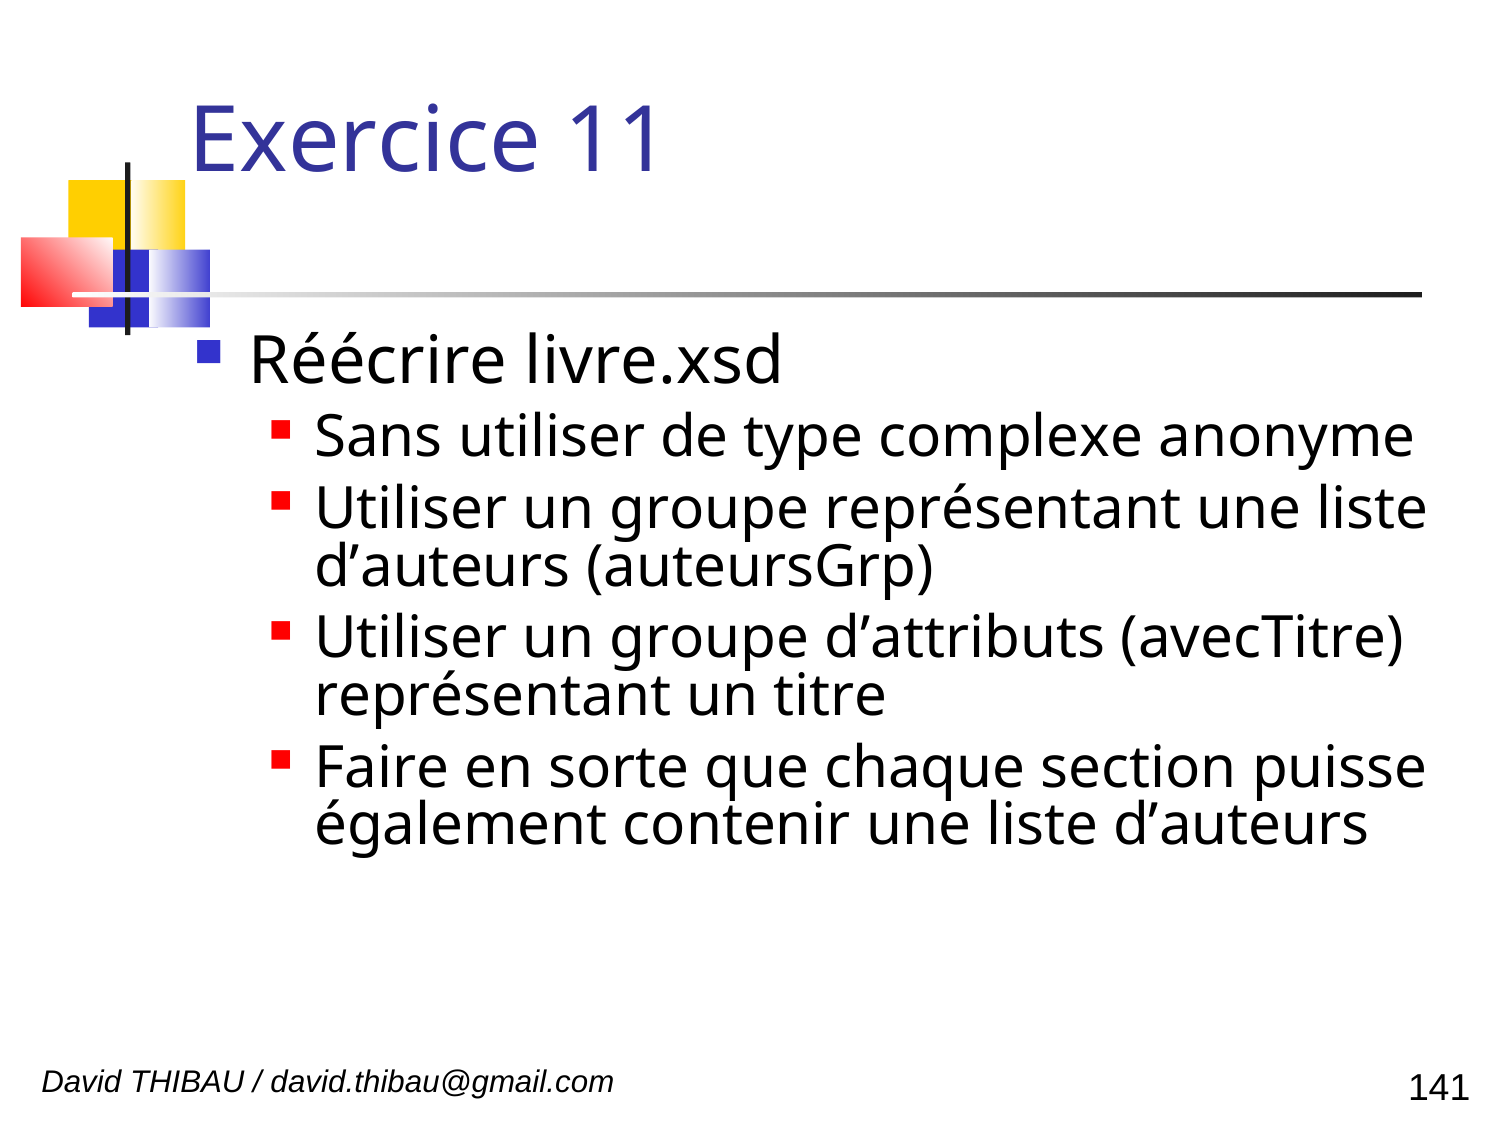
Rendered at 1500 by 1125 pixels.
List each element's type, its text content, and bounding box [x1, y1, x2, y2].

list Réécrire livre.xsd Sans utiliser de type complexe anonyme Utiliser un groupe représentant une liste d’auteurs (auteursGrp) Utiliser un groupe d’attributs (avecTitre) représentant un titre Faire en sorte que chaque section puisse également contenir une liste d’auteurs [193, 330, 1469, 1047]
title Exercice 11 [188, 13, 1467, 275]
